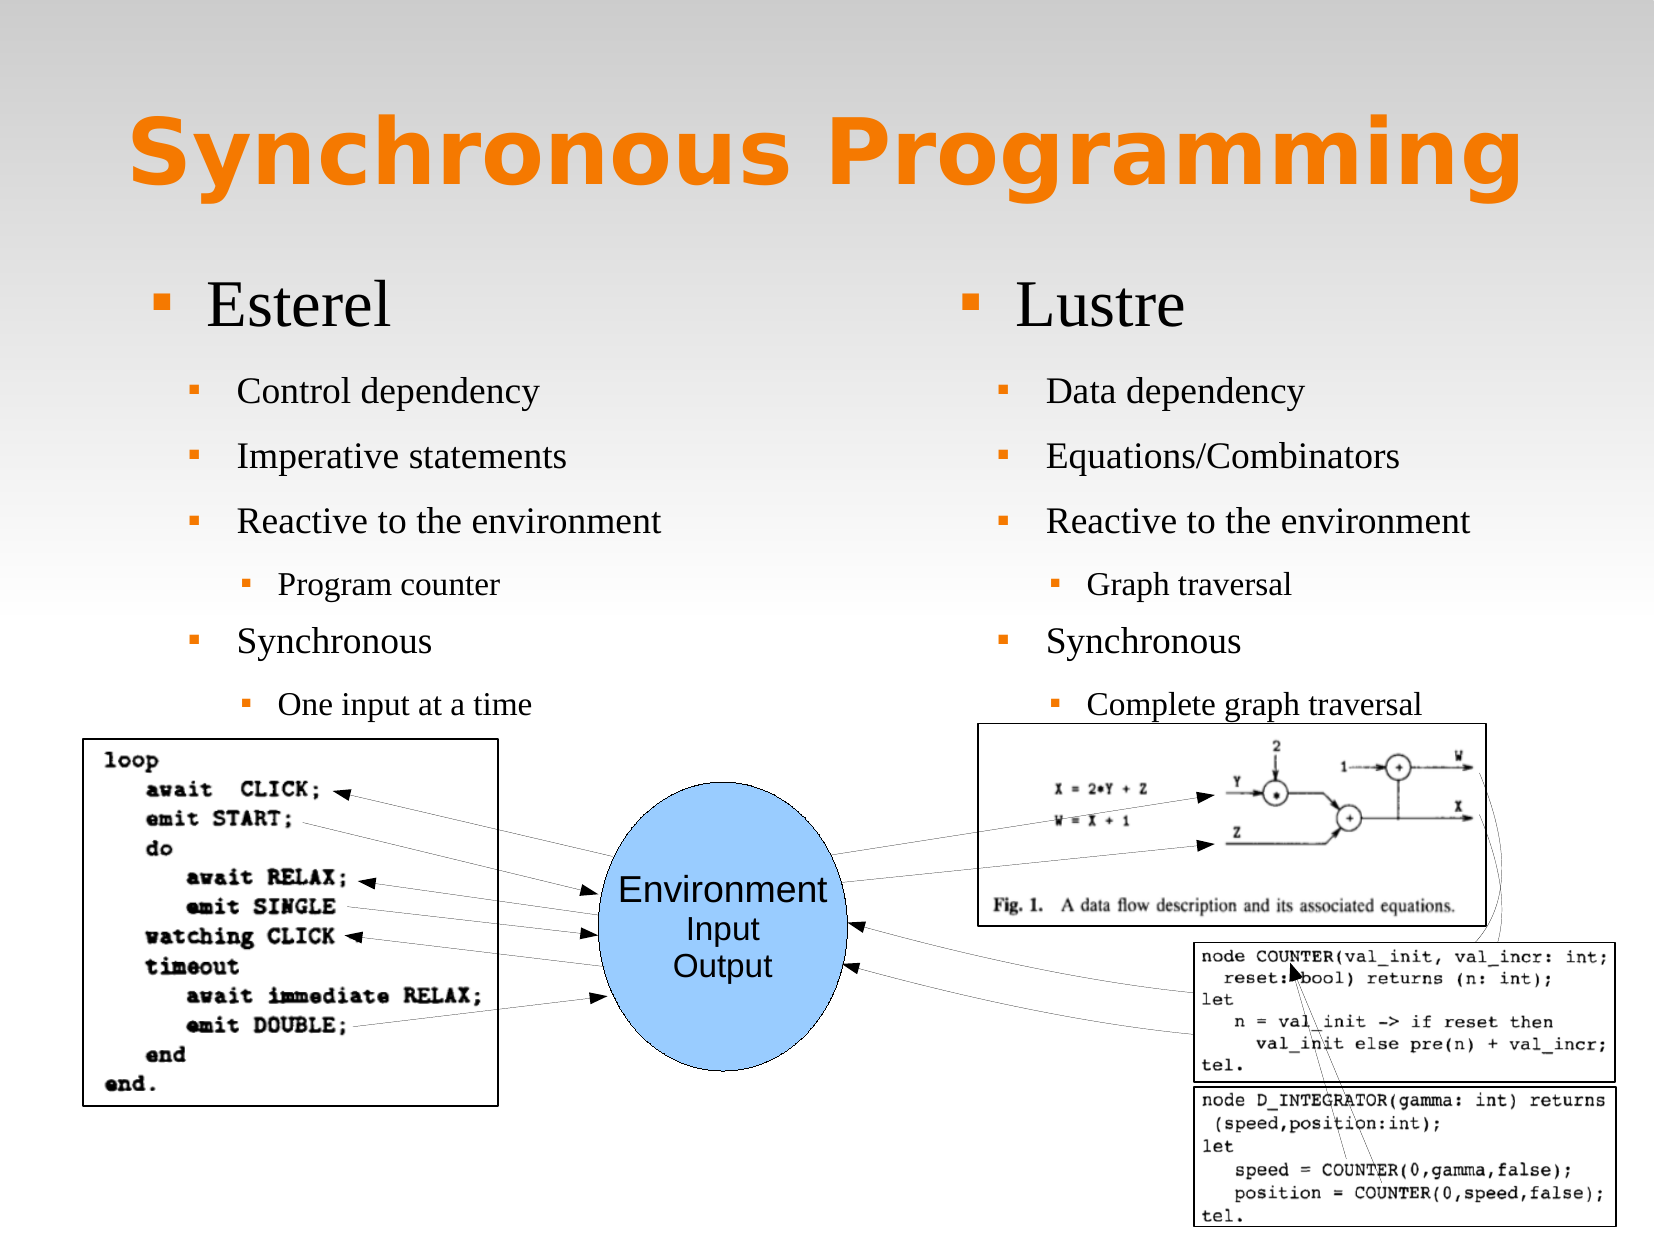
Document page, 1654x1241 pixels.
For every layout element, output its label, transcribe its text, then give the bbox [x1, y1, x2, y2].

text_box Environment Input Output [598, 782, 848, 1072]
picture [83, 752, 498, 1106]
list Esterel Control dependency Imperative statements Reactive to the environment Program counter Synchronous One input at a time [65, 266, 754, 752]
title Synchronous Programming [82, 49, 1571, 257]
picture [1195, 1087, 1616, 1226]
picture [978, 724, 1486, 926]
picture [1195, 943, 1615, 1081]
picture [1296, 980, 1338, 1081]
list Lustre Data dependency Equations/Combinators Reactive to the environment Graph traversal Synchronous Complete graph traversal [874, 266, 1583, 752]
